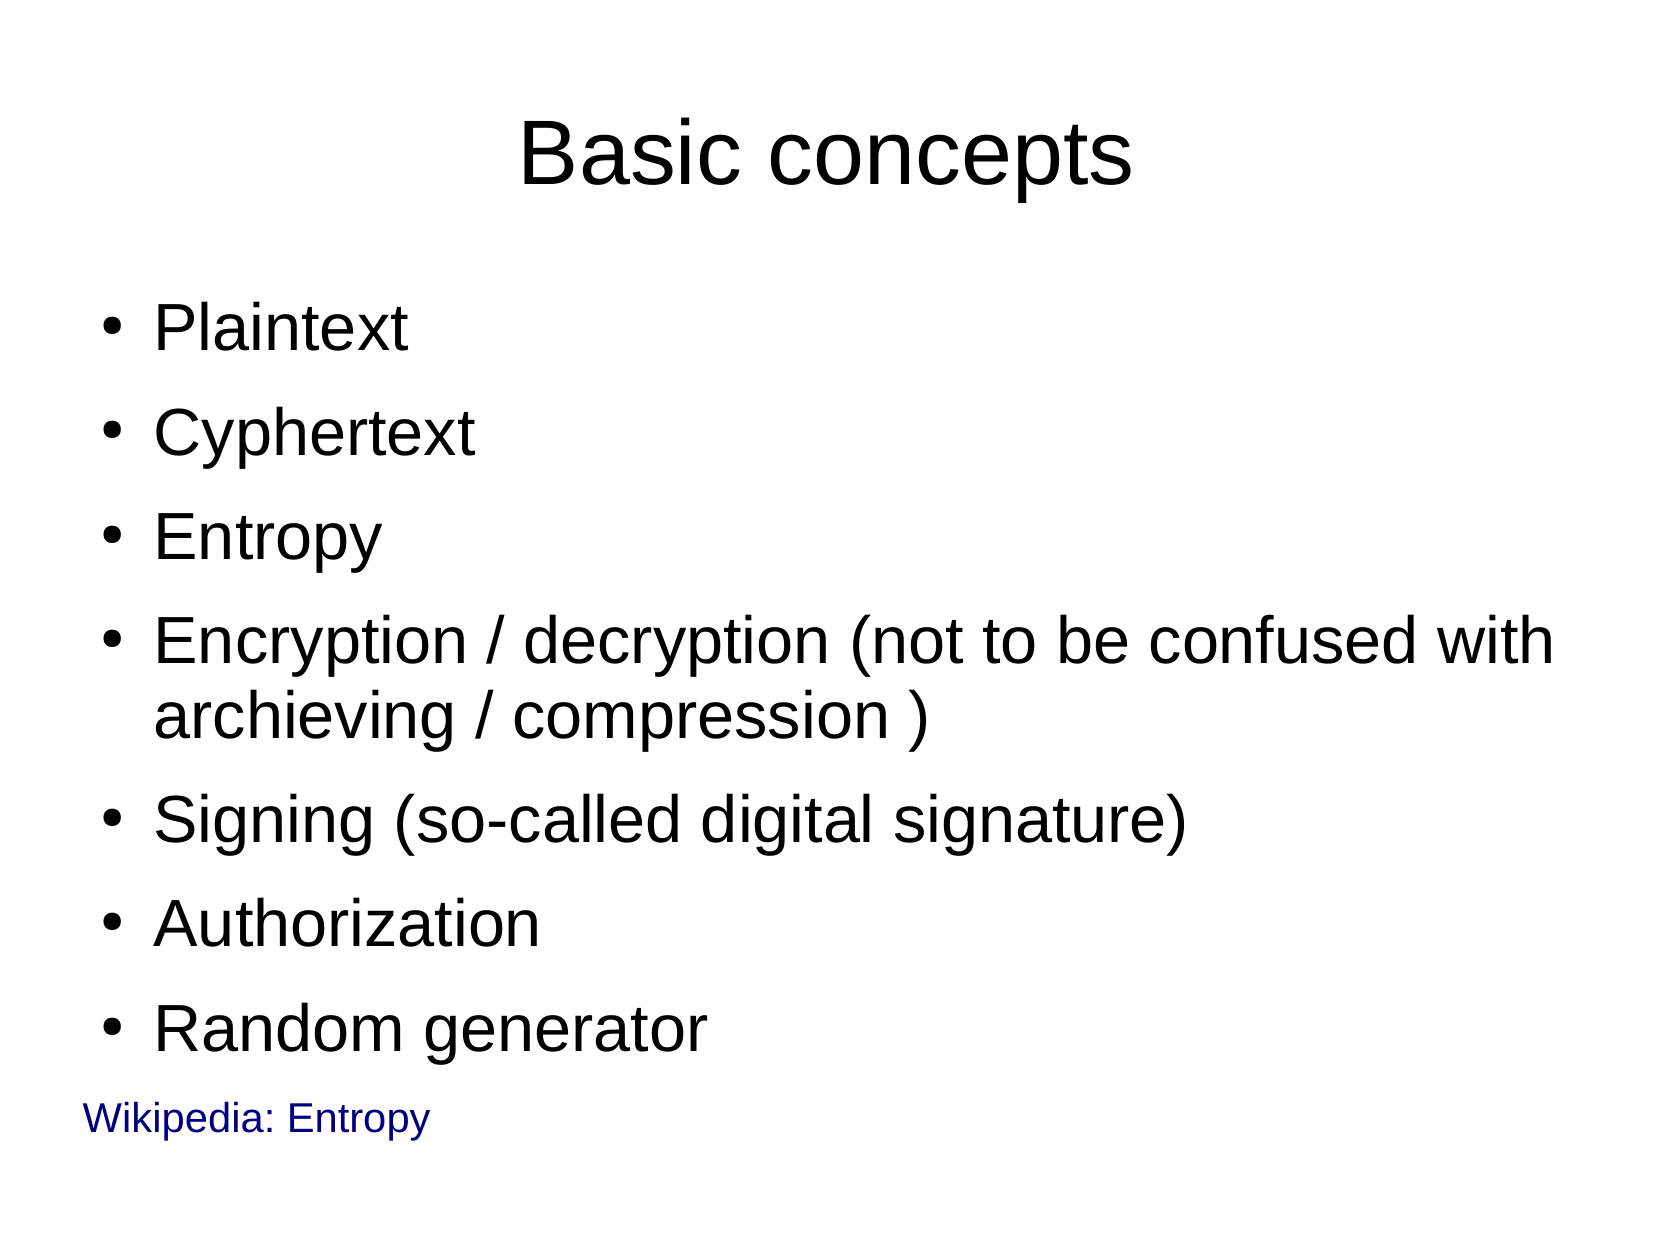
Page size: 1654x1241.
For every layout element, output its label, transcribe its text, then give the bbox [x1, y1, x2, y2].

title Basic concepts [82, 56, 1571, 250]
list Plaintext Cyphertext Entropy Encryption / decryption (not to be confused with archieving / compression ) Signing (so-called digital signature) Authorization Random generator Wikipedia: Entropy [82, 290, 1571, 1241]
